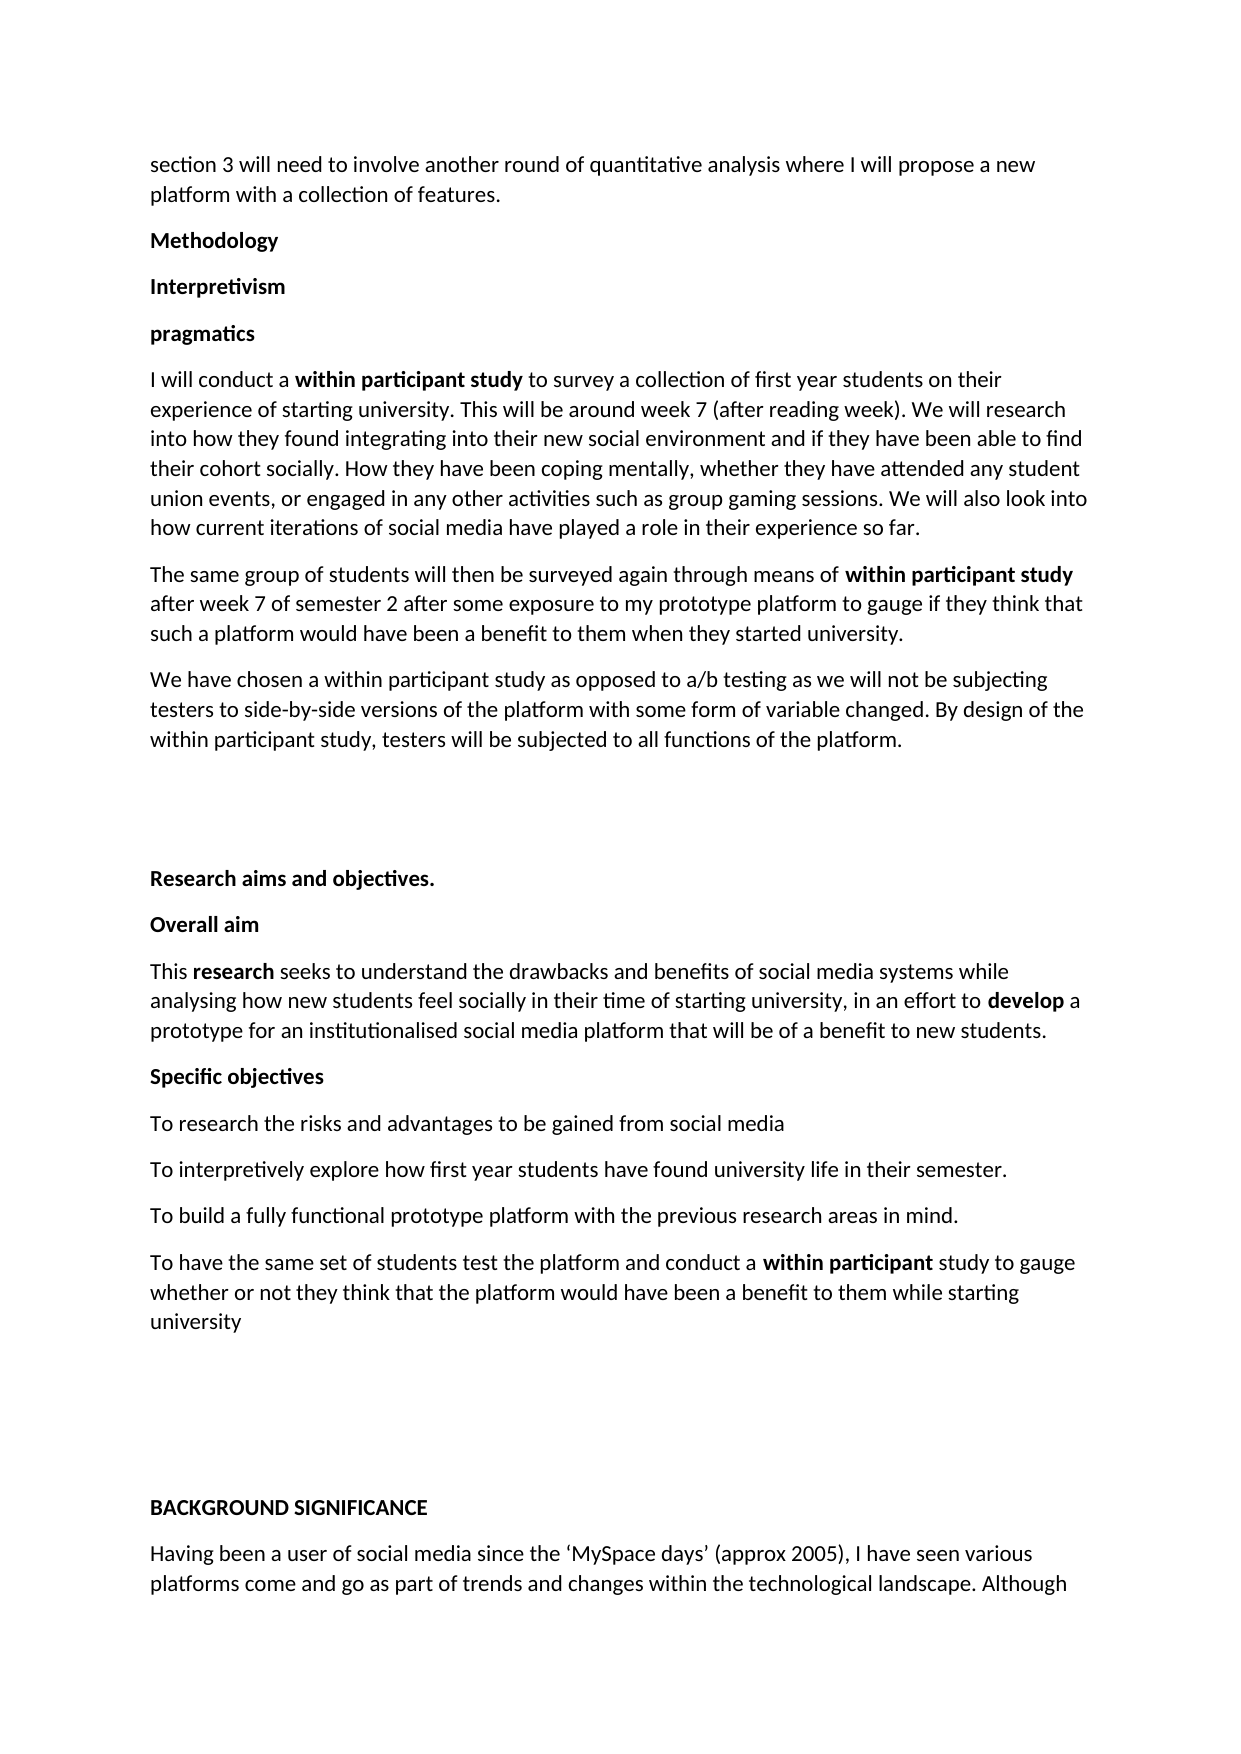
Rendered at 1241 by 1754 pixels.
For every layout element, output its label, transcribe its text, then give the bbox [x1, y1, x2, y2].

text To build a fully functional prototype platform with the previous research areas in mind. [150, 1202, 1090, 1229]
text I will conduct a within participant study to survey a collection of first year students on their experience of starting university. This will be around week 7 (after reading week). We will research into how they found integrating into their new social environment and if they have been able to find their cohort socially. How they have been coping mentally, whether they have attended any student union events, or engaged in any other activities such as group gaming sessions. We will also look into how current iterations of social media have played a role in their experience so far. [150, 365, 1090, 542]
text section 3 will need to involve another round of quantitative analysis where I will propose a new platform with a collection of features. [150, 150, 1090, 208]
text We have chosen a within participant study as opposed to a/b testing as we will not be subjecting testers to side-by-side versions of the platform with some form of variable changed. By design of the within participant study, testers will be subjected to all functions of the platform. [150, 666, 1090, 753]
text Overall aim [150, 910, 1090, 938]
text The same group of students will then be surveyed again through means of within participant study after week 7 of semester 2 after some exposure to my prototype platform to gauge if they think that such a platform would have been a benefit to them when they started university. [150, 560, 1090, 647]
text To research the risks and advantages to be gained from social media [150, 1109, 1090, 1137]
text Having been a user of social media since the ‘MySpace days’ (approx 2005), I have seen various platforms come and go as part of trends and changes within the technological landscape. Although [150, 1539, 1090, 1597]
text Research aims and objectives. [150, 864, 1090, 892]
text Interpretivism [150, 272, 1090, 300]
text To interpretively explore how first year students have found university life in their semester. [150, 1155, 1090, 1183]
text Specific objectives [150, 1062, 1090, 1091]
text This research seeks to understand the drawbacks and benefits of social media systems while analysing how new students feel socially in their time of starting university, in an effort to develop a prototype for an institutionalised social media platform that will be of a benefit to new students. [150, 957, 1090, 1044]
text BACKGROUND SIGNIFICANCE [150, 1493, 1090, 1521]
text To have the same set of students test the platform and conduct a within participant study to gauge whether or not they think that the platform would have been a benefit to them while starting university [150, 1248, 1090, 1335]
text pragmatics [150, 319, 1090, 347]
text Methodology [150, 226, 1090, 254]
